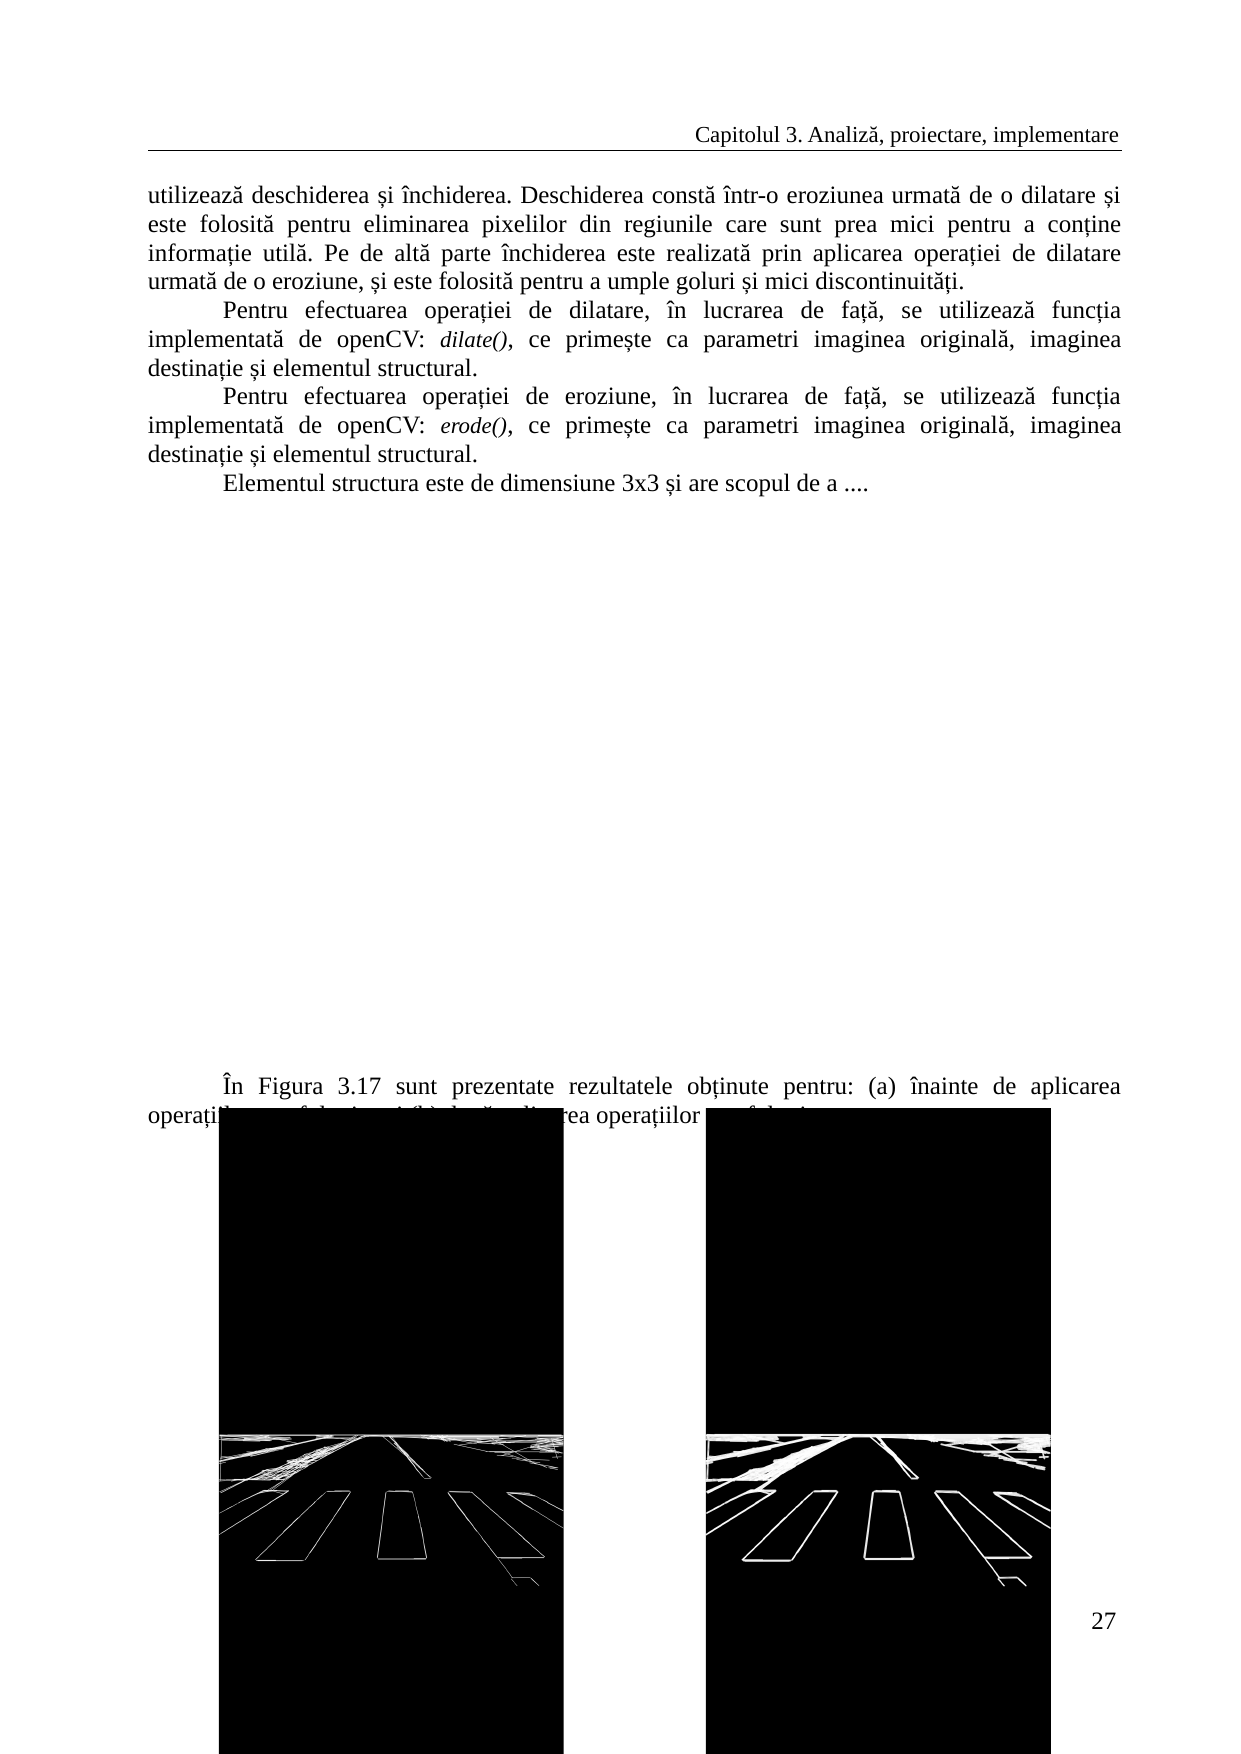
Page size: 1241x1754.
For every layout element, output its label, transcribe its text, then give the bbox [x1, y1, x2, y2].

text Elementul structura este de dimensiune 3x3 și are scopul de a .... [148, 468, 1122, 496]
table_header [148, 1132, 218, 1143]
picture [218, 1108, 564, 1754]
text Pentru efectuarea operației de dilatare, în lucrarea de față, se utilizează funcția implementată de openCV: dilate(), ce primește ca parametri imaginea originală, imaginea destinație și elementul structural. [148, 295, 1122, 381]
text Pentru efectuarea operației de eroziune, în lucrarea de față, se utilizează funcția implementată de openCV: erode(), ce primește ca parametri imaginea originală, imaginea destinație și elementul structural. [148, 381, 1122, 468]
text În Figura 3.17 sunt prezentate rezultatele obținute pentru: (a) înainte de aplicarea operațiilor morfologice și (b) după aplicarea operațiilor morfologice. [148, 1071, 1122, 1129]
table_header [1051, 1132, 1122, 1143]
table_header [564, 1132, 635, 1143]
picture [705, 1108, 1051, 1754]
table_header [635, 1132, 705, 1143]
text utilizează deschiderea și închiderea. Deschiderea constă într-o eroziunea urmată de o dilatare și este folosită pentru eliminarea pixelilor din regiunile care sunt prea mici pentru a conține informație utilă. Pe de altă parte închiderea este realizată prin aplicarea operației de dilatare urmată de o eroziune, și este folosită pentru a umple goluri și mici discontinuități. [148, 180, 1122, 295]
